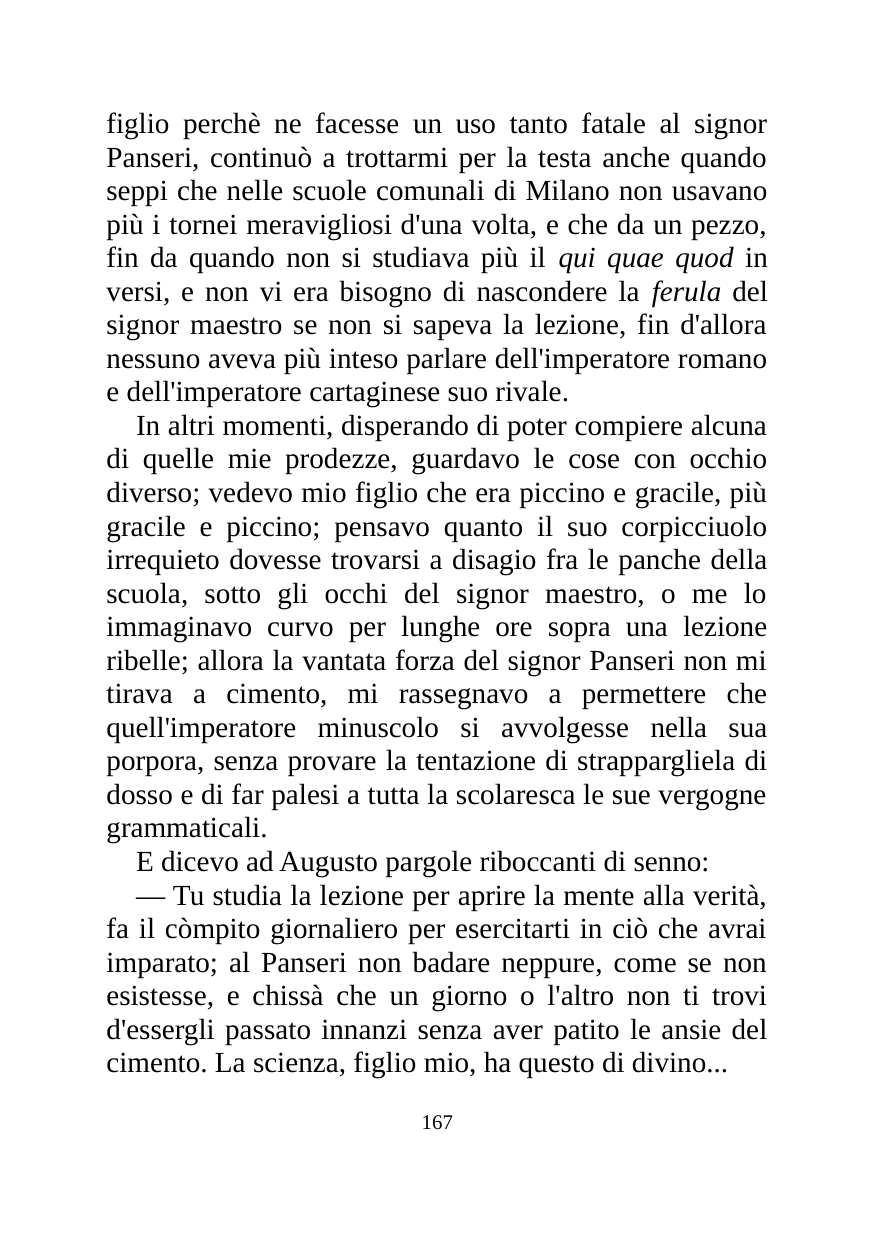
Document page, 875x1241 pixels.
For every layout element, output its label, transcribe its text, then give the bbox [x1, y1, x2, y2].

text E dicevo ad Augusto pargole riboccanti di senno: [106, 844, 768, 878]
text figlio perchè ne facesse un uso tanto fatale al signor Panseri, continuò a trottarmi per la testa anche quando seppi che nelle scuole comunali di Milano non usavano più i tornei meravigliosi d'una volta, e che da un pezzo, fin da quando non si studiava più il qui quae quod in versi, e non vi era bisogno di nascondere la ferula del signor maestro se non si sapeva la lezione, fin d'allora nessuno aveva più inteso parlare dell'imperatore romano e dell'imperatore cartaginese suo rivale. [106, 106, 768, 408]
text In altri momenti, disperando di poter compiere alcuna di quelle mie prodezze, guardavo le cose con occhio diverso; vedevo mio figlio che era piccino e gracile, più gracile e piccino; pensavo quanto il suo corpicciuolo irrequieto dovesse trovarsi a disagio fra le panche della scuola, sotto gli occhi del signor maestro, o me lo immaginavo curvo per lunghe ore sopra una lezione ribelle; allora la vantata forza del signor Panseri non mi tirava a cimento, mi rassegnavo a permettere che quell'imperatore minuscolo si avvolgesse nella sua porpora, senza provare la tentazione di strappargliela di dosso e di far palesi a tutta la scolaresca le sue vergogne grammaticali. [106, 408, 768, 844]
text — Tu studia la lezione per aprire la mente alla verità, fa il còmpito giornaliero per esercitarti in ciò che avrai imparato; al Panseri non badare neppure, come se non esistesse, e chissà che un giorno o l'altro non ti trovi d'essergli passato innanzi senza aver patito le ansie del cimento. La scienza, figlio mio, ha questo di divino... [106, 878, 768, 1079]
